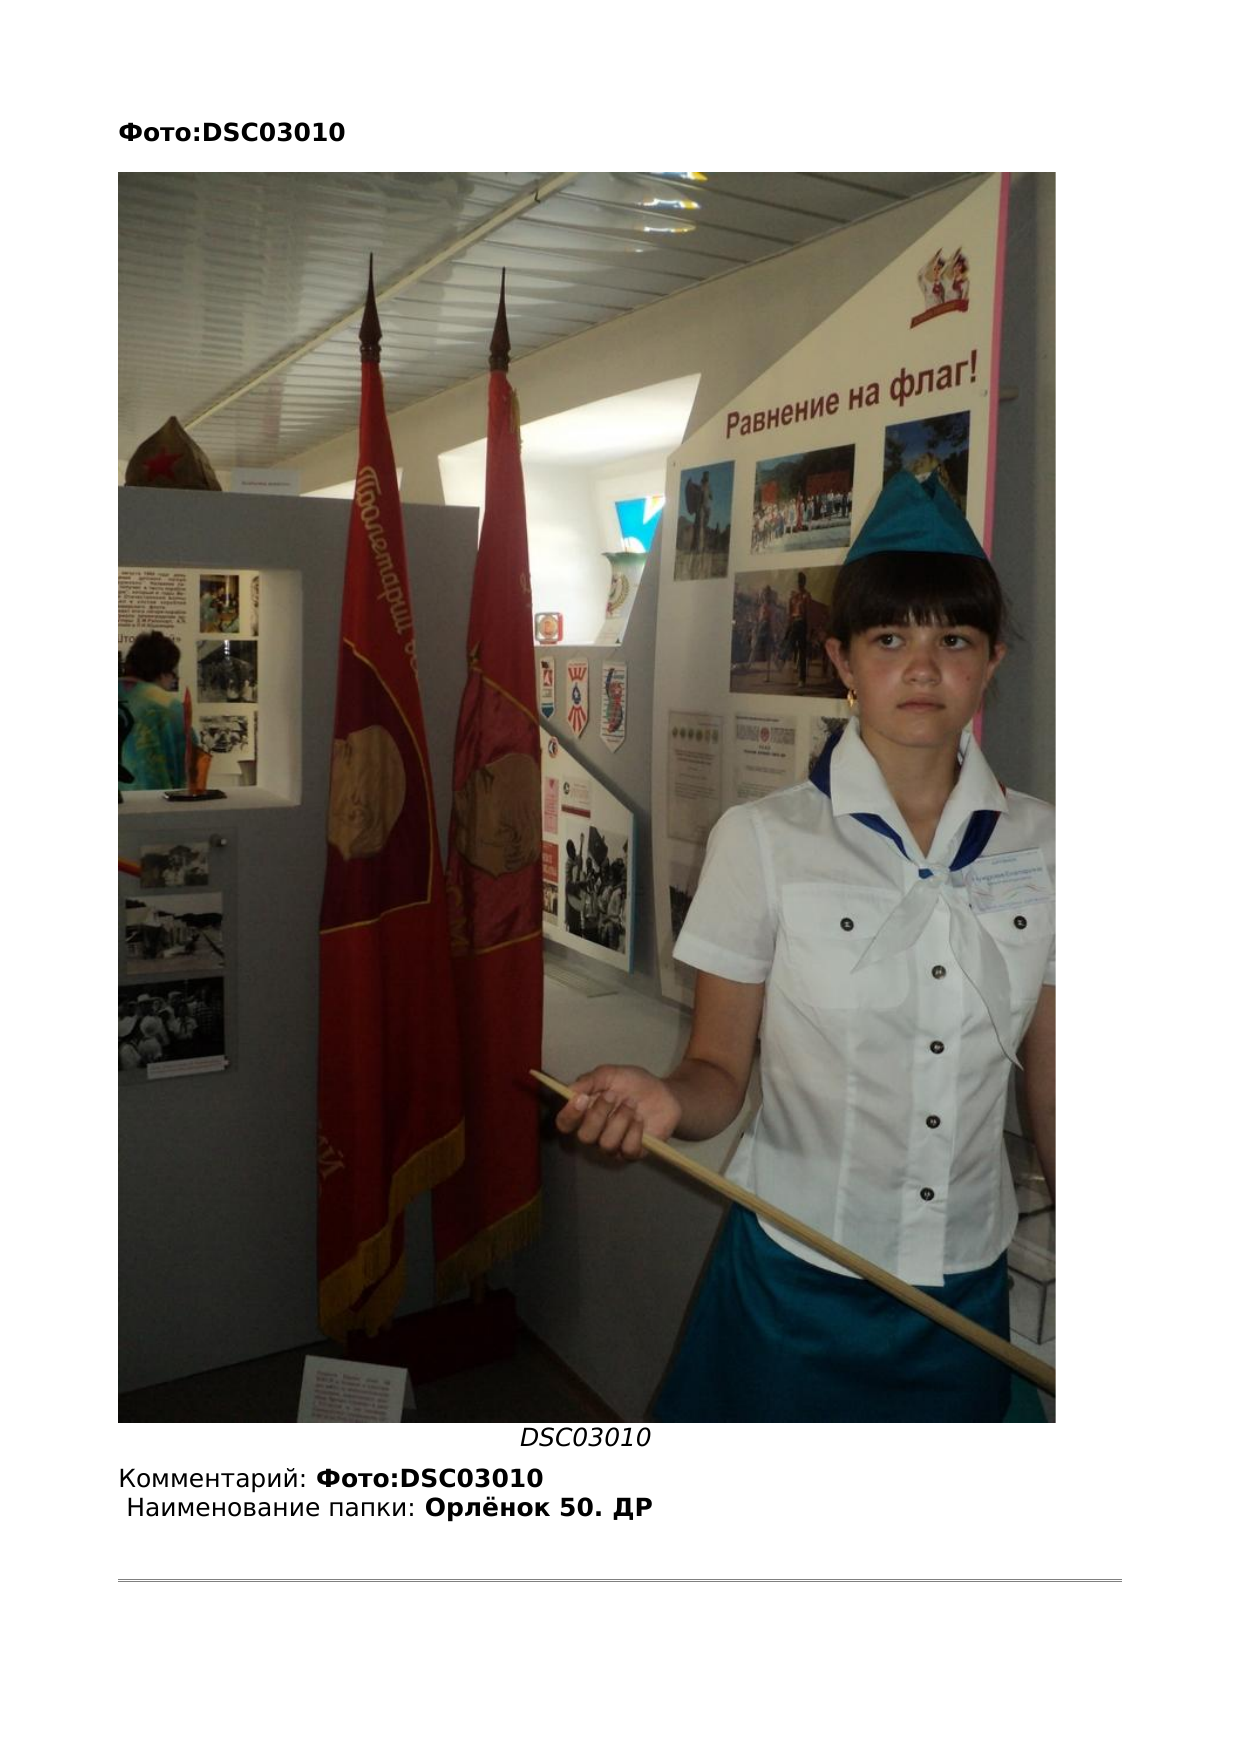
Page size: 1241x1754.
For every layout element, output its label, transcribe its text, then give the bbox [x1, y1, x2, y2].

text DSC03010 [118, 1423, 1056, 1452]
picture [118, 172, 1056, 1423]
text Комментарий: Фото:DSC03010 Наименование папки: Орлёнок 50. ДР [118, 1464, 1122, 1552]
subtitle Фото:DSC03010 [118, 118, 1122, 147]
